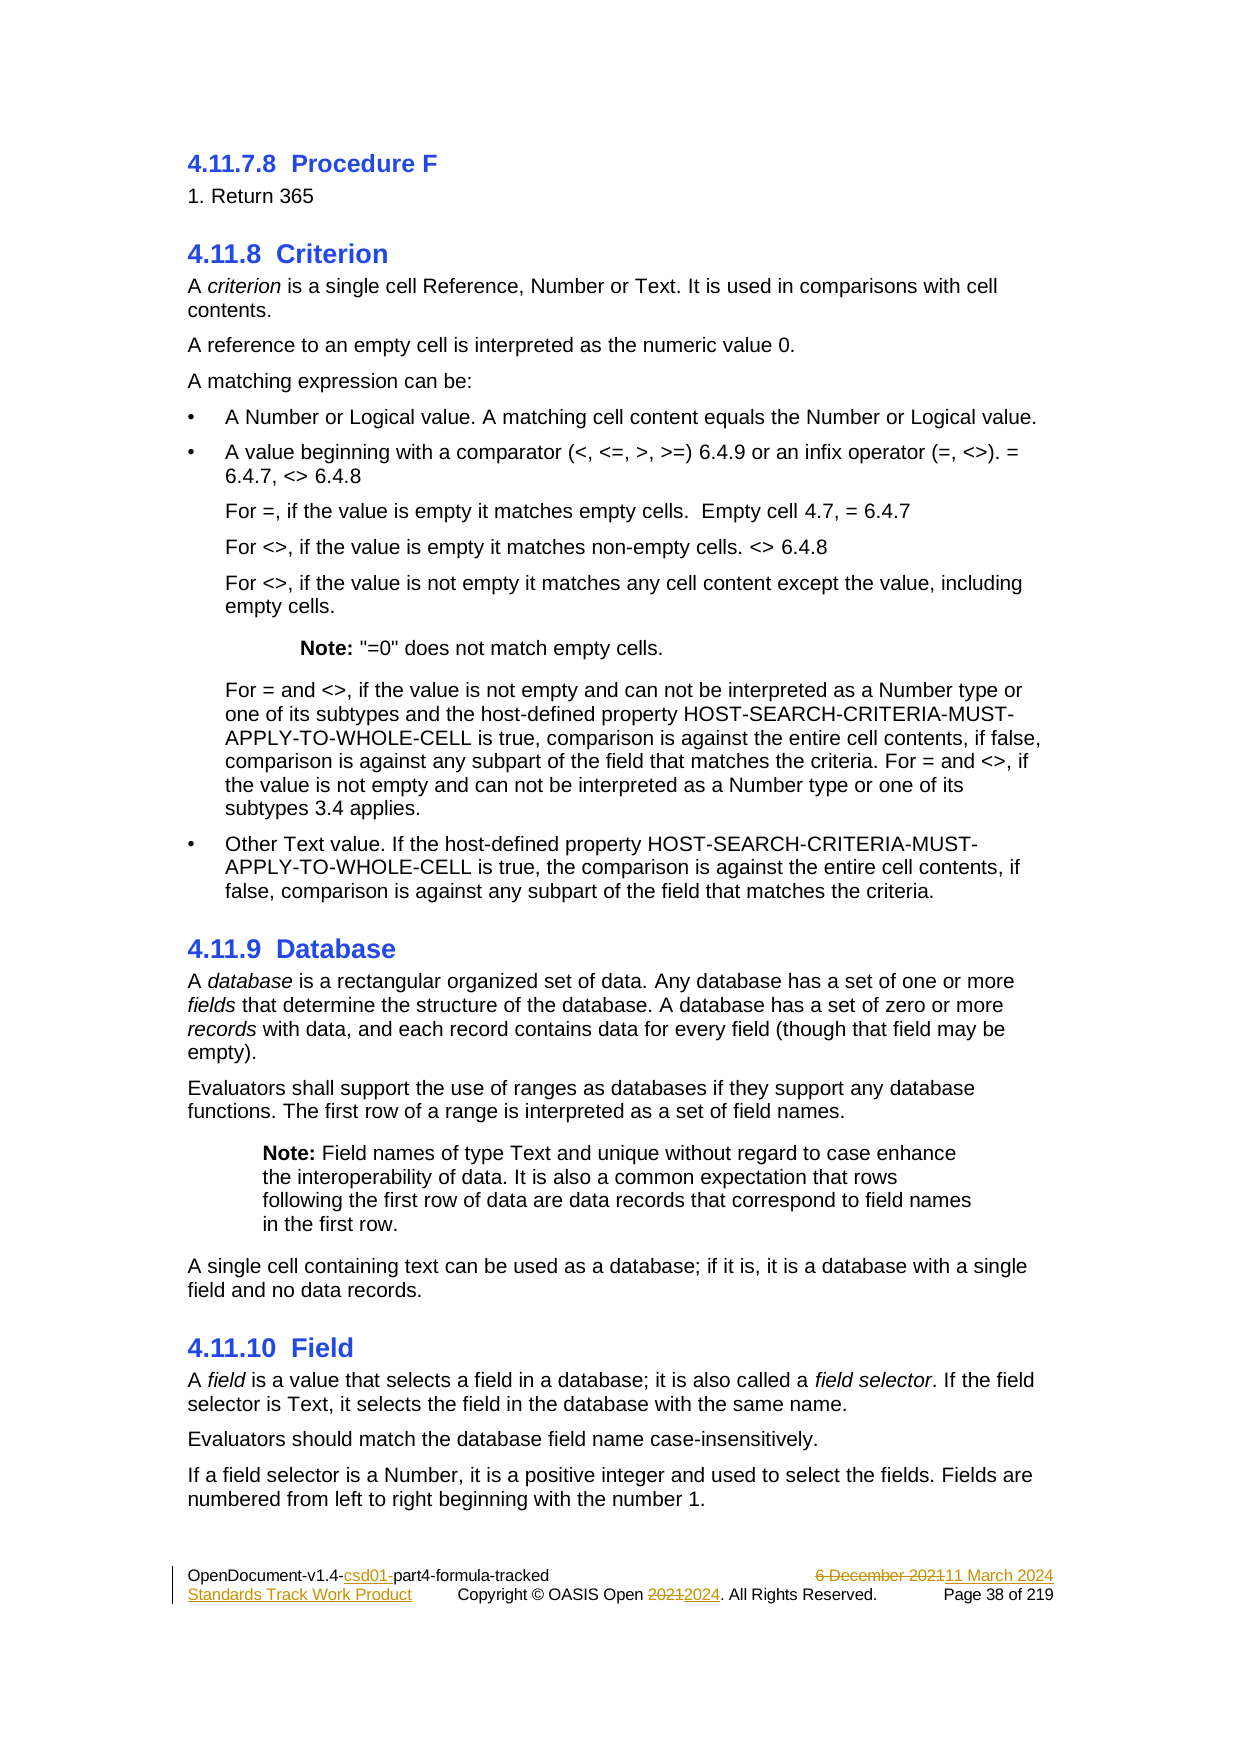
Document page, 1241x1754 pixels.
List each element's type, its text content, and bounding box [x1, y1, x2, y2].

list Return 365 [187, 184, 1053, 208]
subtitle Database [187, 934, 1053, 964]
text A database is a rectangular organized set of data. Any database has a set of one or more fields that determine the structure of the database. A database has a set of zero or more records with data, and each record contains data for every field (though that field may be empty). [187, 970, 1053, 1064]
text If a field selector is a Number, it is a positive integer and used to select the fields. Fields are numbered from left to right beginning with the number 1. [187, 1463, 1053, 1511]
subtitle Field [187, 1333, 1053, 1363]
text A matching expression can be: [187, 369, 1053, 393]
list For <>, if the value is empty it matches non-empty cells. <> 6.4.8 [187, 536, 1053, 559]
text Note: Field names of type Text and unique without regard to case enhance the interoperability of data. It is also a common expectation that rows following the first row of data are data records that correspond to field names in the first row. [262, 1142, 978, 1236]
subtitle Criterion [187, 239, 1053, 269]
text A criterion is a single cell Reference, Number or Text. It is used in comparisons with cell contents. [187, 275, 1053, 322]
text Evaluators should match the database field name case-insensitively. [187, 1428, 1053, 1451]
text A reference to an empty cell is interpreted as the numeric value 0. [187, 334, 1053, 357]
list A Number or Logical value. A matching cell content equals the Number or Logical value. [187, 405, 1053, 429]
list Note: "=0" does not match empty cells. [262, 637, 978, 660]
text A field is a value that selects a field in a database; it is also called a field selector. If the field selector is Text, it selects the field in the database with the same name. [187, 1369, 1053, 1416]
text A single cell containing text can be used as a database; if it is, it is a database with a single field and no data records. [187, 1254, 1053, 1302]
list For = and <>, if the value is not empty and can not be interpreted as a Number type or one of its subtypes and the host-defined property HOST-SEARCH-CRITERIA-MUST-APPLY-TO-WHOLE-CELL is true, comparison is against the entire cell contents, if false, comparison is against any subpart of the field that matches the criteria. For = and <>, if the value is not empty and can not be interpreted as a Number type or one of its subtypes 3.4 applies. [187, 679, 1053, 820]
list Other Text value. If the host-defined property HOST-SEARCH-CRITERIA-MUST-APPLY-TO-WHOLE-CELL is true, the comparison is against the entire cell contents, if false, comparison is against any subpart of the field that matches the criteria. [187, 832, 1053, 903]
text Evaluators shall support the use of ranges as databases if they support any database functions. The first row of a range is interpreted as a set of field names. [187, 1076, 1053, 1123]
list For =, if the value is empty it matches empty cells. Empty cell 4.7, = 6.4.7 [187, 500, 1053, 523]
list A value beginning with a comparator (<, <=, >, >=) 6.4.9 or an infix operator (=, <>). = 6.4.7, <> 6.4.8 [187, 441, 1053, 488]
list For <>, if the value is not empty it matches any cell content except the value, including empty cells. [187, 571, 1053, 618]
subtitle Procedure F [187, 150, 1053, 178]
